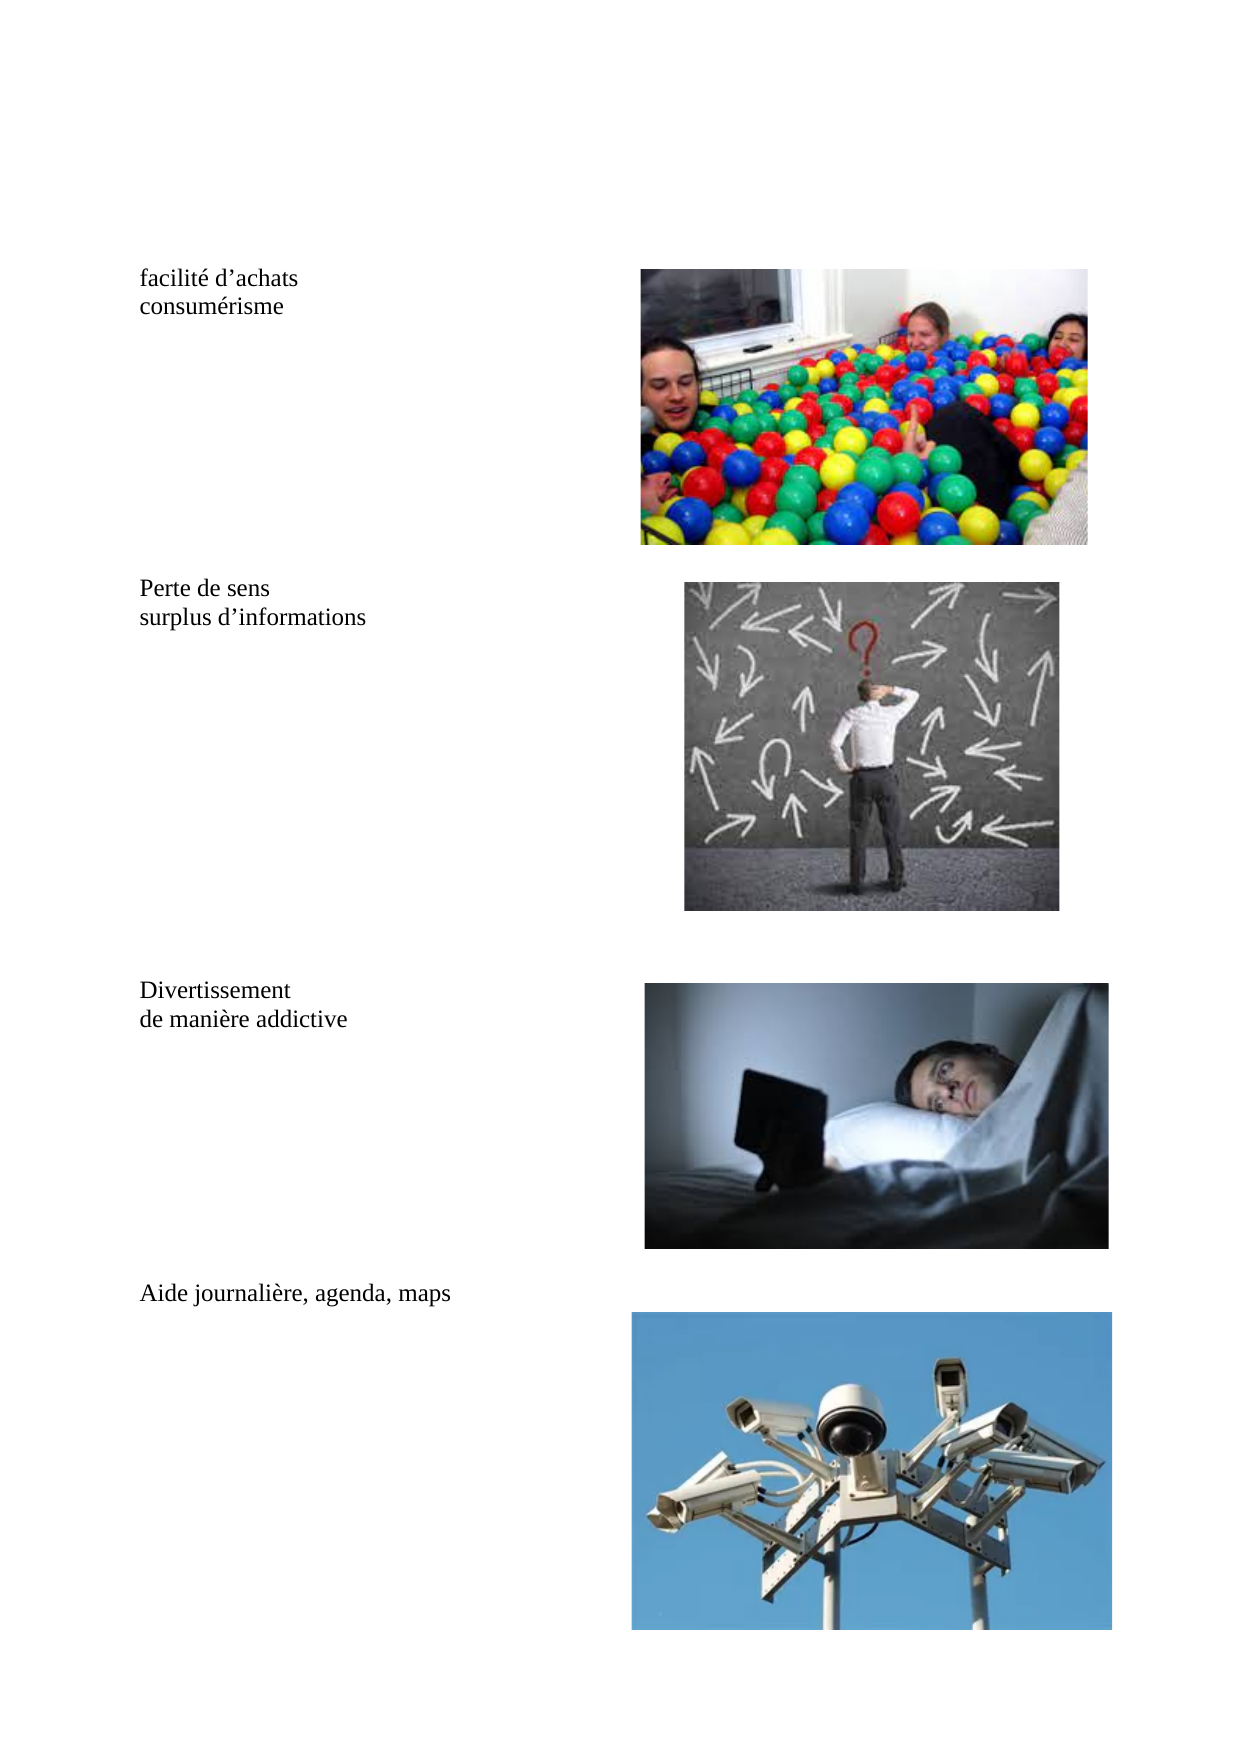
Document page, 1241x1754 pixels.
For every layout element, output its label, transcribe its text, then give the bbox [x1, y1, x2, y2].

picture [684, 582, 1060, 911]
table_cell Perte de sens surplus d’informations [128, 573, 620, 976]
table_cell [620, 976, 1123, 1278]
table_cell [620, 263, 1123, 573]
picture [644, 983, 1109, 1249]
table_cell [620, 573, 1123, 976]
table_cell Divertissement de manière addictive [128, 976, 620, 1278]
table_cell [620, 1278, 1123, 1629]
table_cell facilité d’achats consumérisme [128, 263, 620, 573]
picture [631, 1312, 1113, 1630]
picture [640, 269, 1088, 545]
table_cell Aide journalière, agenda, maps [128, 1278, 620, 1629]
